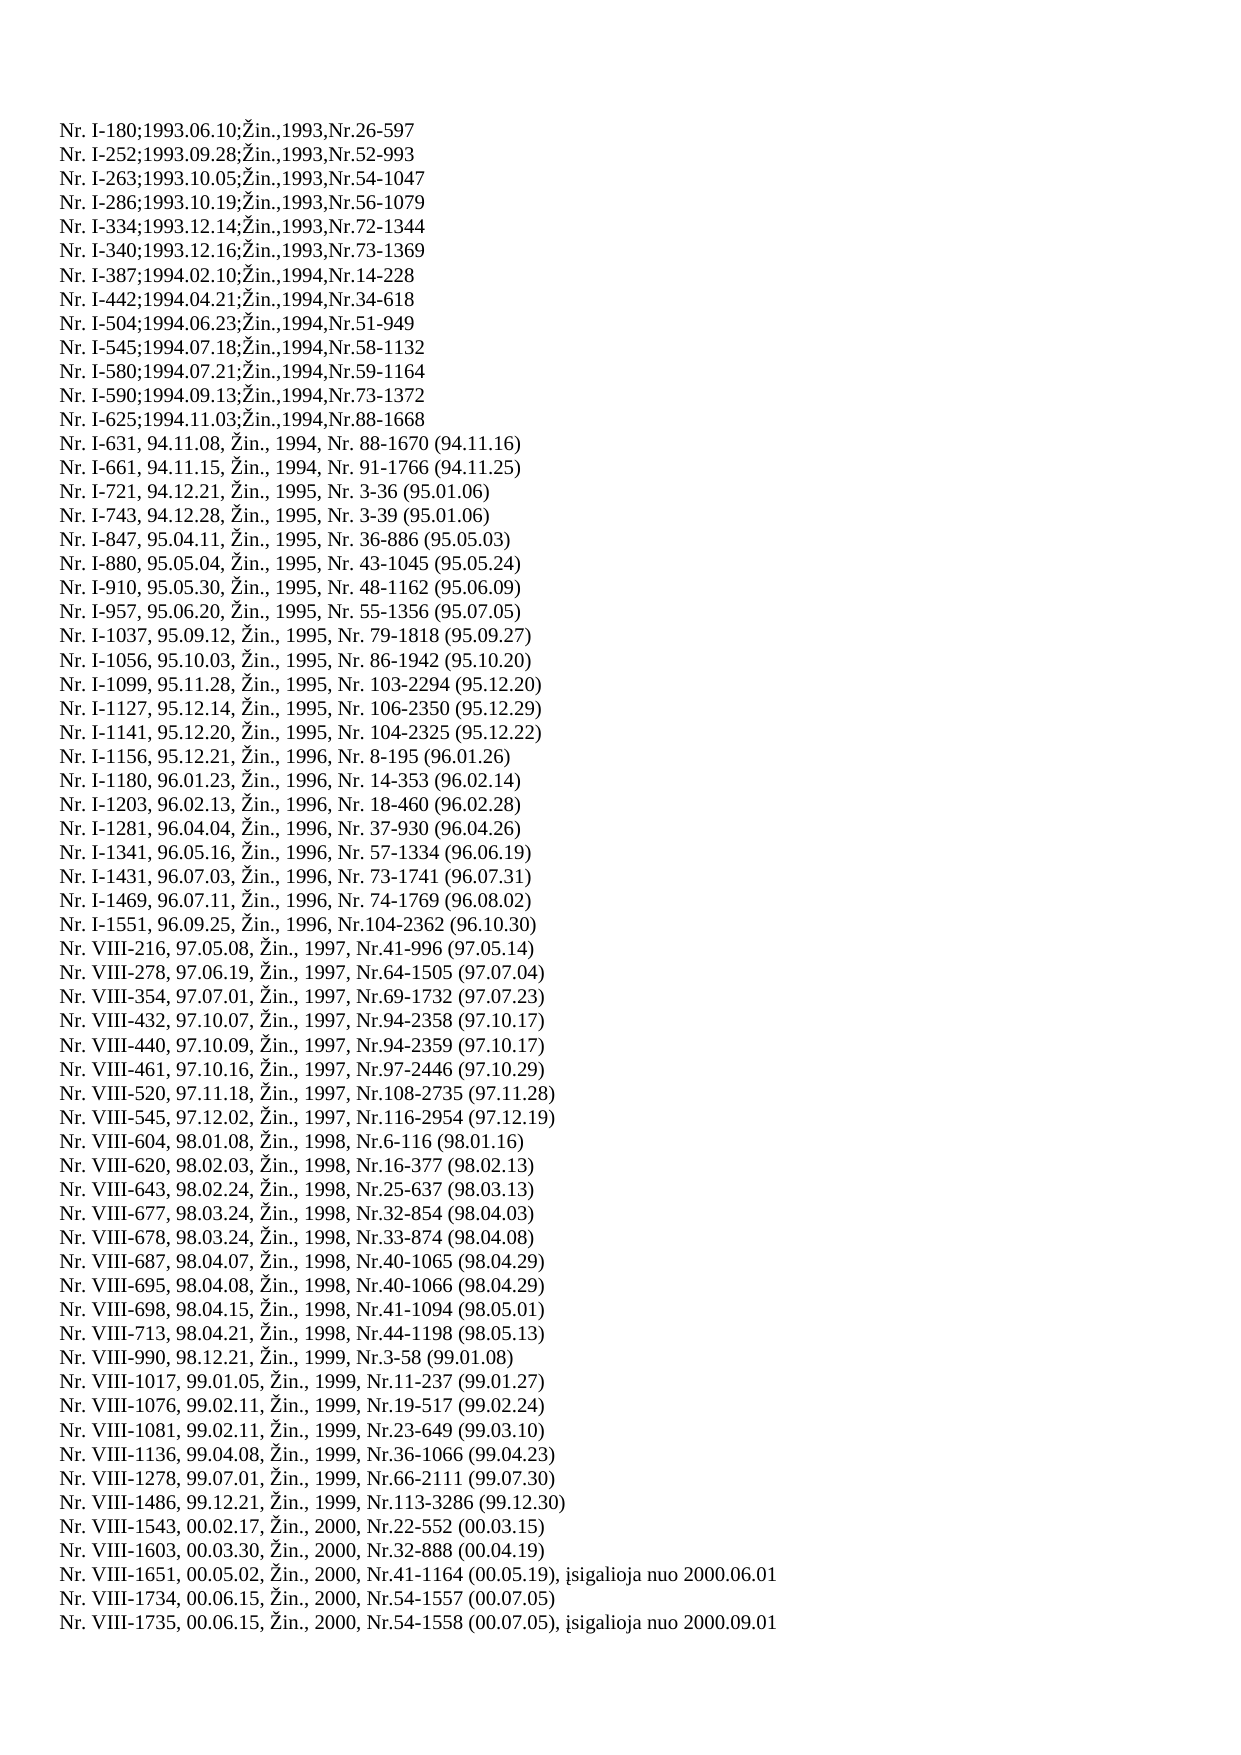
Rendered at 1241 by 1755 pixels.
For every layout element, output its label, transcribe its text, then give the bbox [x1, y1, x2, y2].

text Nr. VIII-216, 97.05.08, Žin., 1997, Nr.41-996 (97.05.14) [59, 936, 1122, 960]
text Nr. I-1037, 95.09.12, Žin., 1995, Nr. 79-1818 (95.09.27) [59, 623, 1122, 647]
text Nr. I-743, 94.12.28, Žin., 1995, Nr. 3-39 (95.01.06) [59, 503, 1122, 527]
text Nr. I-1469, 96.07.11, Žin., 1996, Nr. 74-1769 (96.08.02) [59, 888, 1122, 912]
text Nr. I-180;1993.06.10;Žin.,1993,Nr.26-597 [59, 118, 1122, 142]
text Nr. VIII-1734, 00.06.15, Žin., 2000, Nr.54-1557 (00.07.05) [59, 1586, 1122, 1610]
text Nr. I-1180, 96.01.23, Žin., 1996, Nr. 14-353 (96.02.14) [59, 768, 1122, 792]
text Nr. VIII-990, 98.12.21, Žin., 1999, Nr.3-58 (99.01.08) [59, 1345, 1122, 1369]
text Nr. I-286;1993.10.19;Žin.,1993,Nr.56-1079 [59, 190, 1122, 214]
text Nr. VIII-1136, 99.04.08, Žin., 1999, Nr.36-1066 (99.04.23) [59, 1442, 1122, 1466]
text Nr. I-442;1994.04.21;Žin.,1994,Nr.34-618 [59, 287, 1122, 311]
text Nr. I-1551, 96.09.25, Žin., 1996, Nr.104-2362 (96.10.30) [59, 912, 1122, 936]
text Nr. VIII-677, 98.03.24, Žin., 1998, Nr.32-854 (98.04.03) [59, 1201, 1122, 1225]
text Nr. I-334;1993.12.14;Žin.,1993,Nr.72-1344 [59, 214, 1122, 238]
text Nr. VIII-713, 98.04.21, Žin., 1998, Nr.44-1198 (98.05.13) [59, 1321, 1122, 1345]
text Nr. VIII-1017, 99.01.05, Žin., 1999, Nr.11-237 (99.01.27) [59, 1369, 1122, 1393]
text Nr. VIII-432, 97.10.07, Žin., 1997, Nr.94-2358 (97.10.17) [59, 1008, 1122, 1032]
text Nr. I-1099, 95.11.28, Žin., 1995, Nr. 103-2294 (95.12.20) [59, 672, 1122, 696]
text Nr. VIII-620, 98.02.03, Žin., 1998, Nr.16-377 (98.02.13) [59, 1153, 1122, 1177]
text Nr. VIII-698, 98.04.15, Žin., 1998, Nr.41-1094 (98.05.01) [59, 1297, 1122, 1321]
text Nr. I-252;1993.09.28;Žin.,1993,Nr.52-993 [59, 142, 1122, 166]
text Nr. I-580;1994.07.21;Žin.,1994,Nr.59-1164 [59, 359, 1122, 383]
text Nr. I-661, 94.11.15, Žin., 1994, Nr. 91-1766 (94.11.25) [59, 455, 1122, 479]
text Nr. VIII-1076, 99.02.11, Žin., 1999, Nr.19-517 (99.02.24) [59, 1393, 1122, 1417]
text Nr. I-387;1994.02.10;Žin.,1994,Nr.14-228 [59, 262, 1122, 287]
text Nr. I-263;1993.10.05;Žin.,1993,Nr.54-1047 [59, 166, 1122, 190]
text Nr. VIII-687, 98.04.07, Žin., 1998, Nr.40-1065 (98.04.29) [59, 1249, 1122, 1273]
text Nr. VIII-278, 97.06.19, Žin., 1997, Nr.64-1505 (97.07.04) [59, 960, 1122, 984]
text Nr. I-1141, 95.12.20, Žin., 1995, Nr. 104-2325 (95.12.22) [59, 720, 1122, 744]
text Nr. I-1341, 96.05.16, Žin., 1996, Nr. 57-1334 (96.06.19) [59, 840, 1122, 864]
text Nr. I-880, 95.05.04, Žin., 1995, Nr. 43-1045 (95.05.24) [59, 551, 1122, 575]
text Nr. VIII-1651, 00.05.02, Žin., 2000, Nr.41-1164 (00.05.19), įsigalioja nuo 2000.06.01 [59, 1562, 1122, 1586]
text Nr. VIII-643, 98.02.24, Žin., 1998, Nr.25-637 (98.03.13) [59, 1177, 1122, 1201]
text Nr. I-625;1994.11.03;Žin.,1994,Nr.88-1668 [59, 407, 1122, 431]
text Nr. VIII-1543, 00.02.17, Žin., 2000, Nr.22-552 (00.03.15) [59, 1514, 1122, 1538]
text Nr. VIII-604, 98.01.08, Žin., 1998, Nr.6-116 (98.01.16) [59, 1129, 1122, 1153]
text Nr. I-847, 95.04.11, Žin., 1995, Nr. 36-886 (95.05.03) [59, 527, 1122, 551]
text Nr. I-545;1994.07.18;Žin.,1994,Nr.58-1132 [59, 335, 1122, 359]
text Nr. I-721, 94.12.21, Žin., 1995, Nr. 3-36 (95.01.06) [59, 479, 1122, 503]
text Nr. VIII-1603, 00.03.30, Žin., 2000, Nr.32-888 (00.04.19) [59, 1538, 1122, 1562]
text Nr. VIII-461, 97.10.16, Žin., 1997, Nr.97-2446 (97.10.29) [59, 1057, 1122, 1081]
text Nr. I-1281, 96.04.04, Žin., 1996, Nr. 37-930 (96.04.26) [59, 816, 1122, 840]
text Nr. I-910, 95.05.30, Žin., 1995, Nr. 48-1162 (95.06.09) [59, 575, 1122, 599]
text Nr. VIII-695, 98.04.08, Žin., 1998, Nr.40-1066 (98.04.29) [59, 1273, 1122, 1297]
text Nr. VIII-440, 97.10.09, Žin., 1997, Nr.94-2359 (97.10.17) [59, 1032, 1122, 1057]
text Nr. VIII-520, 97.11.18, Žin., 1997, Nr.108-2735 (97.11.28) [59, 1081, 1122, 1105]
text Nr. I-340;1993.12.16;Žin.,1993,Nr.73-1369 [59, 238, 1122, 262]
text Nr. I-957, 95.06.20, Žin., 1995, Nr. 55-1356 (95.07.05) [59, 599, 1122, 623]
text Nr. I-631, 94.11.08, Žin., 1994, Nr. 88-1670 (94.11.16) [59, 431, 1122, 455]
text Nr. I-504;1994.06.23;Žin.,1994,Nr.51-949 [59, 311, 1122, 335]
text Nr. I-590;1994.09.13;Žin.,1994,Nr.73-1372 [59, 383, 1122, 407]
text Nr. VIII-1735, 00.06.15, Žin., 2000, Nr.54-1558 (00.07.05), įsigalioja nuo 2000.09.01 [59, 1610, 1122, 1634]
text Nr. VIII-1486, 99.12.21, Žin., 1999, Nr.113-3286 (99.12.30) [59, 1490, 1122, 1514]
text Nr. I-1203, 96.02.13, Žin., 1996, Nr. 18-460 (96.02.28) [59, 792, 1122, 816]
text Nr. VIII-1081, 99.02.11, Žin., 1999, Nr.23-649 (99.03.10) [59, 1417, 1122, 1442]
text Nr. VIII-354, 97.07.01, Žin., 1997, Nr.69-1732 (97.07.23) [59, 984, 1122, 1008]
text Nr. I-1431, 96.07.03, Žin., 1996, Nr. 73-1741 (96.07.31) [59, 864, 1122, 888]
text Nr. I-1127, 95.12.14, Žin., 1995, Nr. 106-2350 (95.12.29) [59, 696, 1122, 720]
text Nr. I-1056, 95.10.03, Žin., 1995, Nr. 86-1942 (95.10.20) [59, 647, 1122, 672]
text Nr. VIII-545, 97.12.02, Žin., 1997, Nr.116-2954 (97.12.19) [59, 1105, 1122, 1129]
text Nr. VIII-678, 98.03.24, Žin., 1998, Nr.33-874 (98.04.08) [59, 1225, 1122, 1249]
text Nr. VIII-1278, 99.07.01, Žin., 1999, Nr.66-2111 (99.07.30) [59, 1466, 1122, 1490]
text Nr. I-1156, 95.12.21, Žin., 1996, Nr. 8-195 (96.01.26) [59, 744, 1122, 768]
